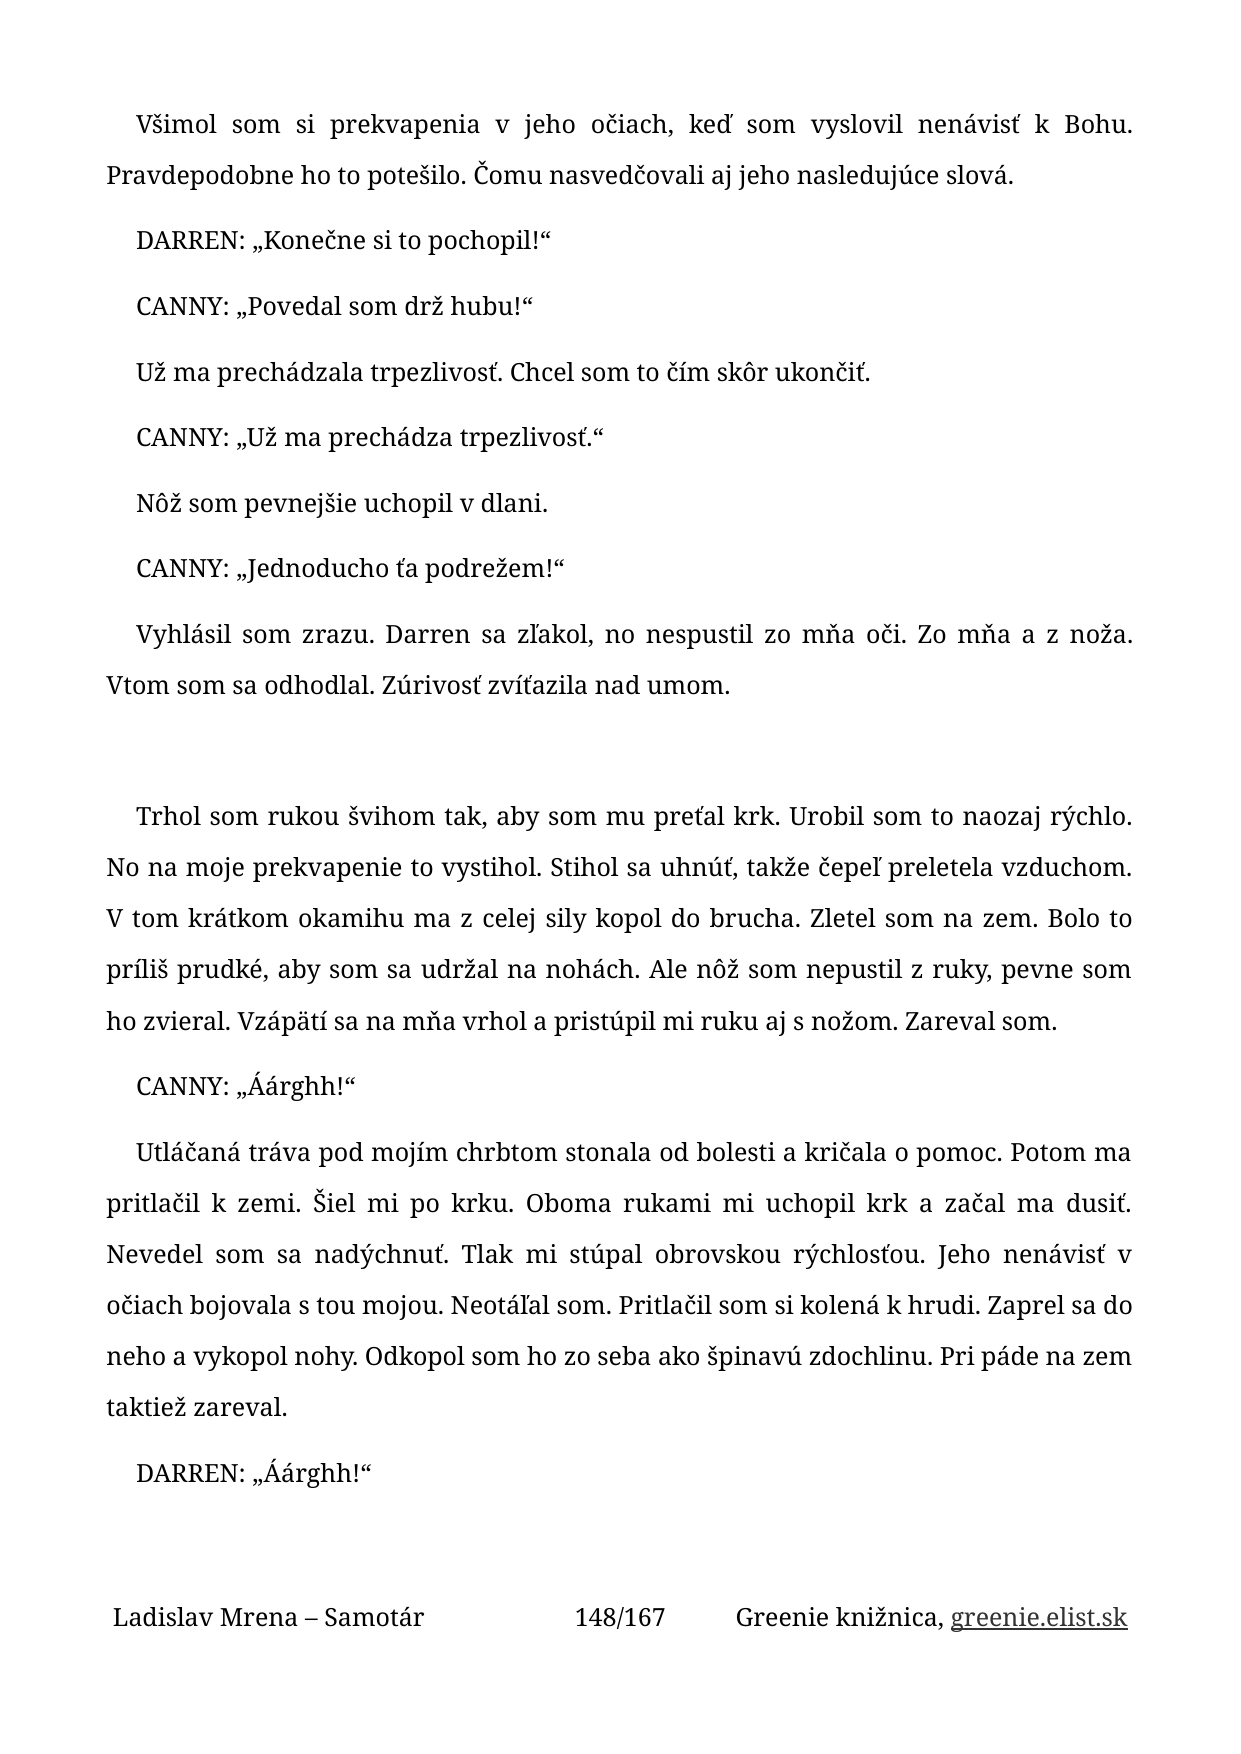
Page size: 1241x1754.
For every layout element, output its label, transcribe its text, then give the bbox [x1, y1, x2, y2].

text Trhol som rukou švihom tak, aby som mu preťal krk. Urobil som to naozaj rýchlo. No na moje prekvapenie to vystihol. Stihol sa uhnúť, takže čepeľ preletela vzduchom. V tom krátkom okamihu ma z celej sily kopol do brucha. Zletel som na zem. Bolo to príliš prudké, aby som sa udržal na nohách. Ale nôž som nepustil z ruky, pevne som ho zvieral. Vzápätí sa na mňa vrhol a pristúpil mi ruku aj s nožom. Zareval som. [106, 799, 1134, 1037]
text CANNY: „Jednoducho ťa podrežem!“ [106, 551, 1134, 585]
text Vyhlásil som zrazu. Darren sa zľakol, no nespustil zo mňa oči. Zo mňa a z noža. Vtom som sa odhodlal. Zúrivosť zvíťazila nad umom. [106, 617, 1134, 702]
text Všimol som si prekvapenia v jeho očiach, keď som vyslovil nenávisť k Bohu. Pravdepodobne ho to potešilo. Čomu nasvedčovali aj jeho nasledujúce slová. [106, 106, 1134, 191]
text CANNY: „Povedal som drž hubu!“ [106, 288, 1134, 323]
text CANNY: „Už ma prechádza trpezlivosť.“ [106, 420, 1134, 454]
text DARREN: „Áárghh!“ [106, 1455, 1134, 1489]
text Už ma prechádzala trpezlivosť. Chcel som to čím skôr ukončiť. [106, 354, 1134, 388]
text Utláčaná tráva pod mojím chrbtom stonala od bolesti a kričala o pomoc. Potom ma pritlačil k zemi. Šiel mi po krku. Oboma rukami mi uchopil krk a začal ma dusiť. Nevedel som sa nadýchnuť. Tlak mi stúpal obrovskou rýchlosťou. Jeho nenávisť v očiach bojovala s tou mojou. Neotáľal som. Pritlačil som si kolená k hrudi. Zaprel sa do neho a vykopol nohy. Odkopol som ho zo seba ako špinavú zdochlinu. Pri páde na zem taktiež zareval. [106, 1134, 1134, 1424]
text DARREN: „Konečne si to pochopil!“ [106, 223, 1134, 257]
text Nôž som pevnejšie uchopil v dlani. [106, 485, 1134, 519]
text CANNY: „Áárghh!“ [106, 1069, 1134, 1103]
